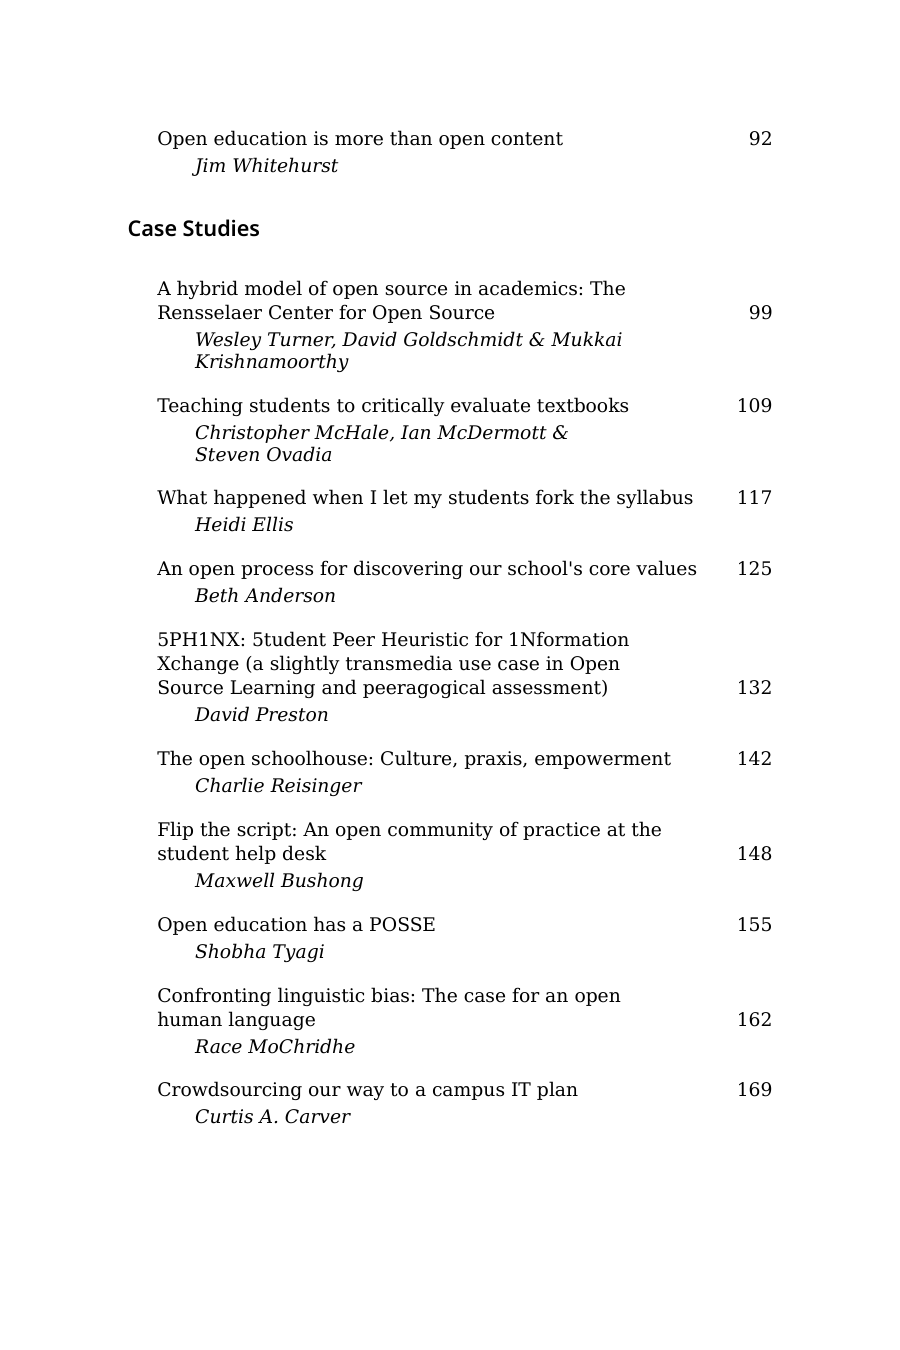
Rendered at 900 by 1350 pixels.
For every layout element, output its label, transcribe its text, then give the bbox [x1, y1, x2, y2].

text Charlie Reisinger [195, 775, 772, 819]
text Heidi Ellis [195, 514, 772, 558]
text Curtis A. Carver [195, 1107, 772, 1150]
text Wesley Turner, David Goldschmidt & Mukkai Krishnamoorthy [195, 329, 772, 395]
text David Preston [195, 704, 772, 748]
text Crowdsourcing our way to a campus IT plan 169 [157, 1079, 772, 1101]
text Shobha Tyagi [195, 941, 772, 984]
text Race MoChridhe [195, 1036, 772, 1079]
text Confronting linguistic bias: The case for an open human language 162 [157, 984, 772, 1031]
text Jim Whitehurst [195, 154, 772, 198]
text Teaching students to critically evaluate textbooks 109 [157, 395, 772, 417]
text Beth Anderson [195, 585, 772, 629]
text 5PH1NX: 5tudent Peer Heuristic for 1Nformation Xchange (a slightly transmedia use case in Open Source Learning and peeragogical assessment) 132 [157, 629, 772, 699]
text Open education is more than open content 92 [157, 127, 772, 149]
text Flip the script: An open community of practice at the student help desk 148 [157, 819, 772, 865]
text What happened when I let my students fork the syllabus 117 [157, 487, 772, 509]
text Christopher McHale, Ian McDermott & Steven Ovadia [195, 422, 772, 487]
text Case Studies [127, 213, 772, 275]
text The open schoolhouse: Culture, praxis, empowerment 142 [157, 748, 772, 770]
text Open education has a POSSE 155 [157, 914, 772, 936]
text Maxwell Bushong [195, 870, 772, 914]
text An open process for discovering our school's core values 125 [157, 558, 772, 580]
text A hybrid model of open source in academics: The Rensselaer Center for Open Source 99 [157, 278, 772, 324]
